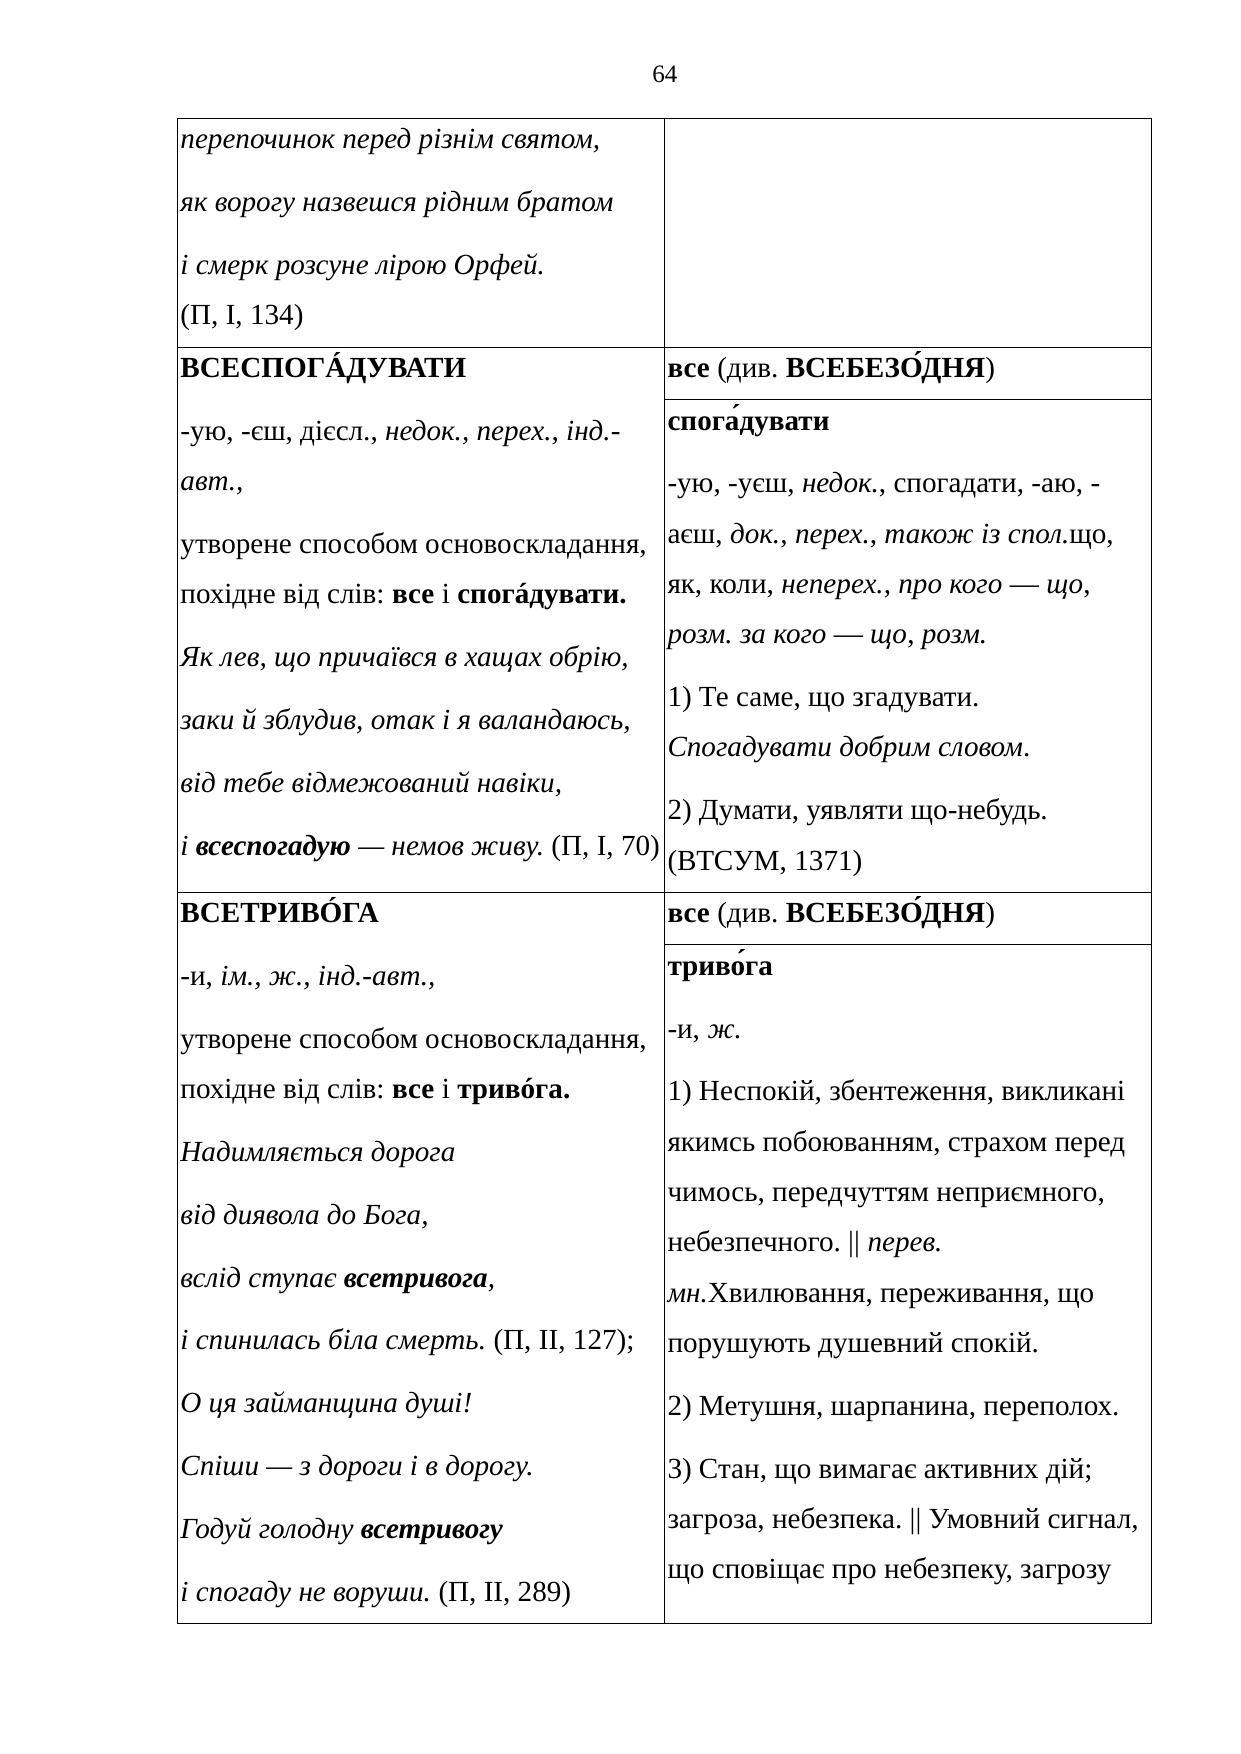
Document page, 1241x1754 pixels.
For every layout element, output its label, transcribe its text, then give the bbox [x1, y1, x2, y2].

table_cell триво́га -и, ж. 1) Неспокій, збентеження, викликані якимсь побоюванням, страхом перед чимось, передчуттям неприємного, небезпечного. || перев. мн.Хвилювання, переживання, що порушують душевний спокій. 2) Метушня, шарпанина, переполох. 3) Стан, що вимагає активних дій; загроза, небезпека. || Умовний сигнал, що сповіщає про небезпеку, загрозу [665, 945, 1151, 1623]
table_cell все (див. ВСЕБЕЗО́ДНЯ) [665, 348, 1151, 399]
table_cell ВСЕТРИВÓГА -и, ім., ж., інд.-авт., утворене способом основоскладання, похідне від слів: все і тривóга. Надимляється дорога від диявола до Бога, вслід ступає всетривога, і спинилась біла смерть. (П, ІІ, 127); О ця займанщина душі! Спіши — з дороги і в дорогу. Годуй голодну всетривогу і спогаду не воруши. (П, ІІ, 289) [178, 893, 664, 1623]
table_cell все (див. ВСЕБЕЗО́ДНЯ) [665, 893, 1151, 944]
table_cell ВСЕСПОГÁДУВАТИ -ую, -єш, дієсл., недок., перех., інд.-авт., утворене способом основоскладання, похідне від слів: все і спогáдувати. Як лев, що причаївся в хащах обрію, заки й зблудив, отак і я валандаюсь, від тебе відмежований навіки, і всеспогадую — немов живу. (П, І, 70) [178, 348, 664, 892]
table_cell спога́дувати -ую, -уєш, недок., спогадати, -аю, -аєш, док., перех., також із спол.що, як, коли, неперех., про кого — що, розм. за кого — що, розм. 1) Те саме, що згадувати. Спогадувати добрим словом. 2) Думати, уявляти що-небудь. (ВТСУМ, 1371) [665, 400, 1151, 892]
table_cell - перепочинок перед різнім святом, як ворогу назвешся рідним братом і смерк розсуне лірою Орфей. (П, І, 134) [178, 119, 664, 347]
table_cell [665, 119, 1151, 347]
